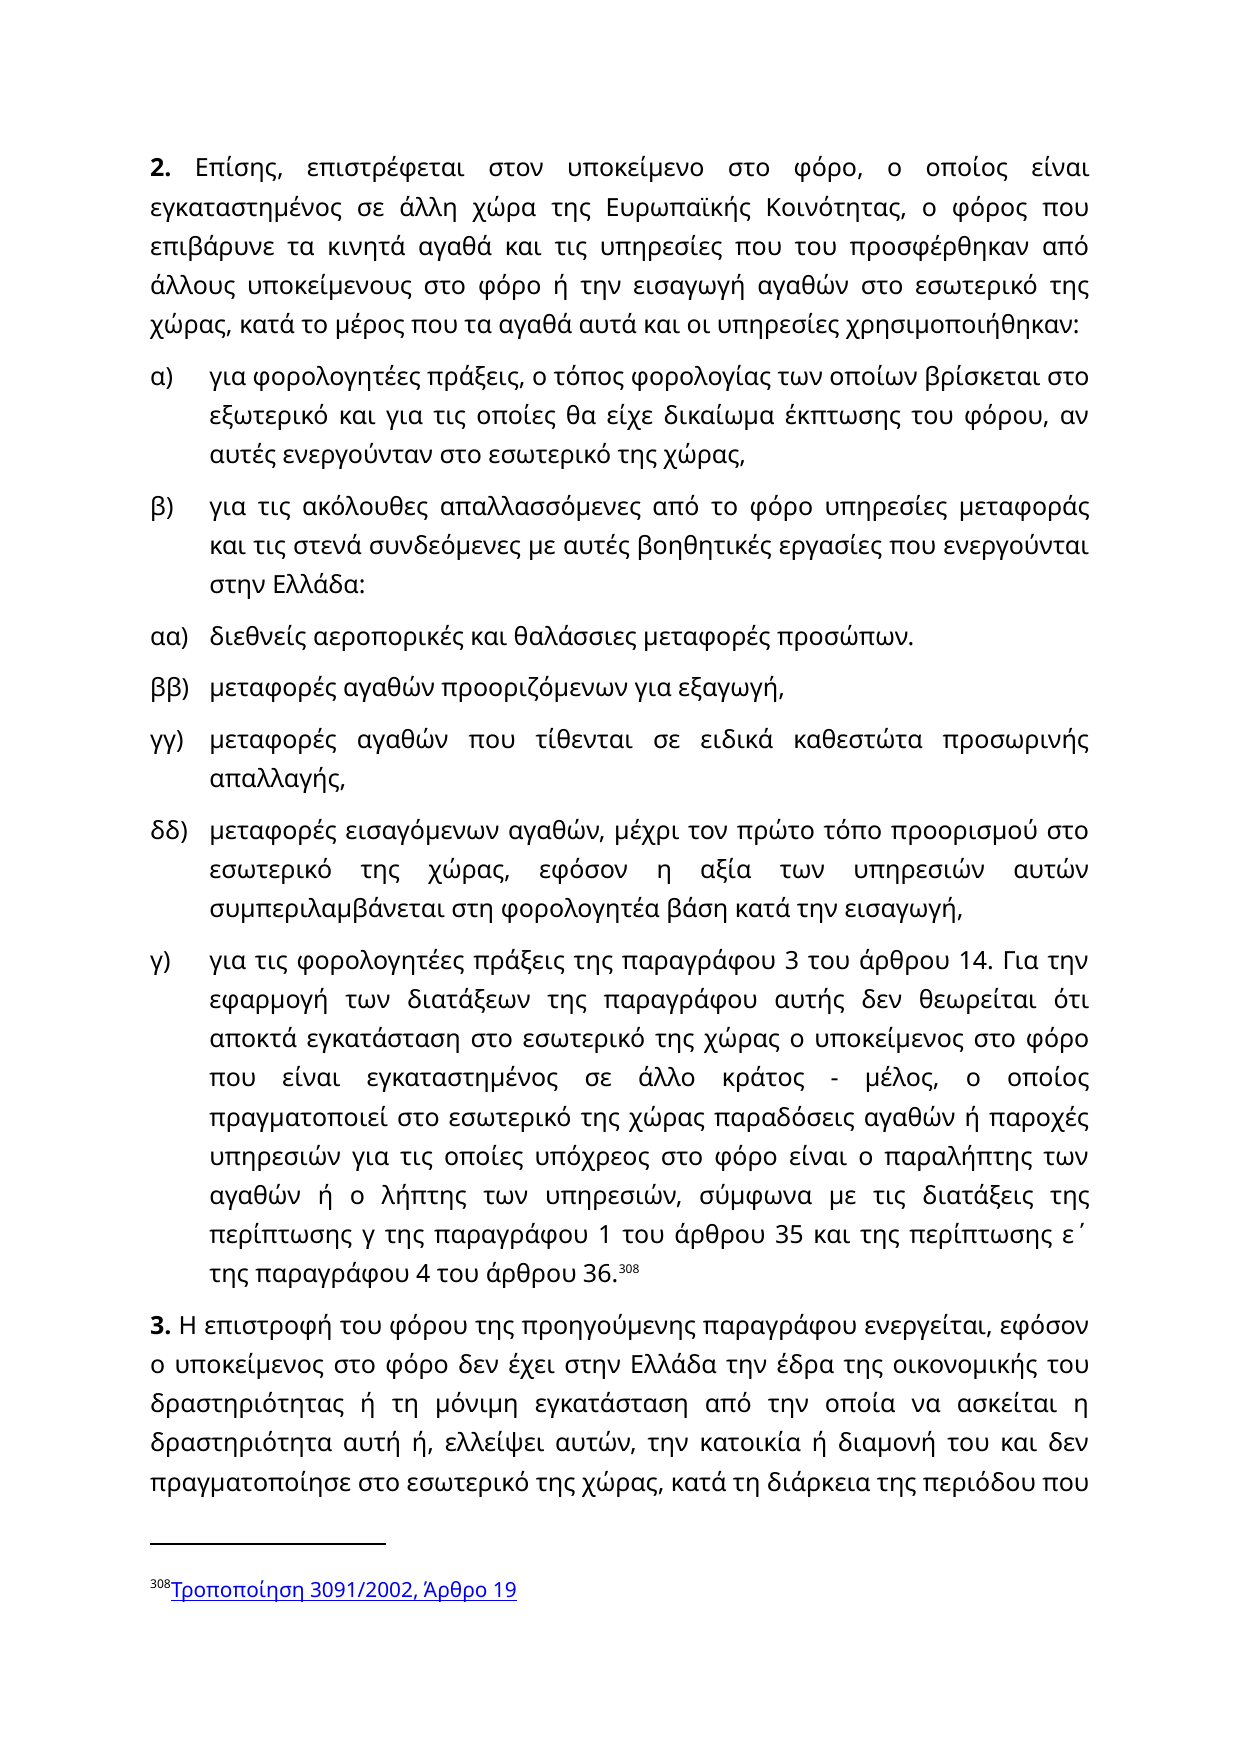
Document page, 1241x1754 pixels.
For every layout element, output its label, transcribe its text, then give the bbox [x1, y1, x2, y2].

text 2. Επίσης, επιστρέφεται στον υποκείμενο στο φόρο, ο οποίος είναι εγκαταστημένος σε άλλη χώρα της Ευρωπαϊκής Κοινότητας, ο φόρος που επιβάρυνε τα κινητά αγαθά και τις υπηρεσίες που του προσφέρθηκαν από άλλους υποκείμενους στο φόρο ή την εισαγωγή αγαθών στο εσωτερικό της χώρας, κατά το μέρος που τα αγαθά αυτά και οι υπηρεσίες χρησιμοποιήθηκαν: [150, 150, 1090, 341]
list γ) για τις φορολογητέες πράξεις της παραγράφου 3 του άρθρου 14. Για την εφαρμογή των διατάξεων της παραγράφου αυτής δεν θεωρείται ότι αποκτά εγκατάσταση στο εσωτερικό της χώρας ο υποκείμενος στο φόρο που είναι εγκαταστημένος σε άλλο κράτος - μέλος, ο οποίος πραγματοποιεί στο εσωτερικό της χώρας παραδόσεις αγαθών ή παροχές υπηρεσιών για τις οποίες υπόχρεος στο φόρο είναι ο παραλήπτης των αγαθών ή ο λήπτης των υπηρεσιών, σύμφωνα με τις διατάξεις της περίπτωσης γ της παραγράφου 1 του άρθρου 35 και της περίπτωσης ε΄ της παραγράφου 4 του άρθρου 36. [150, 942, 1090, 1290]
list ββ) μεταφορές αγαθών προοριζόμενων για εξαγωγή, [150, 670, 1090, 704]
list γγ) μεταφορές αγαθών που τίθενται σε ειδικά καθεστώτα προσωρινής απαλλαγής, [150, 722, 1090, 795]
list β) για τις ακόλουθες απαλλασσόμενες από το φόρο υπηρεσίες μεταφοράς και τις στενά συνδεόμενες με αυτές βοηθητικές εργασίες που ενεργούνται στην Ελλάδα: [150, 488, 1090, 601]
list δδ) μεταφορές εισαγόμενων αγαθών, μέχρι τον πρώτο τόπο προορισμού στο εσωτερικό της χώρας, εφόσον η αξία των υπηρεσιών αυτών συμπεριλαμβάνεται στη φορολογητέα βάση κατά την εισαγωγή, [150, 812, 1090, 925]
list α) για φορολογητέες πράξεις, ο τόπος φορολογίας των οποίων βρίσκεται στο εξωτερικό και για τις οποίες θα είχε δικαίωμα έκπτωσης του φόρου, αν αυτές ενεργούνταν στο εσωτερικό της χώρας, [150, 358, 1090, 471]
list αα) διεθνείς αεροπορικές και θαλάσσιες μεταφορές προσώπων. [150, 618, 1090, 652]
text 3. Η επιστροφή του φόρου της προηγούμενης παραγράφου ενεργείται, εφόσον ο υποκείμενος στο φόρο δεν έχει στην Ελλάδα την έδρα της οικονομικής του δραστηριότητας ή τη μόνιμη εγκατάσταση από την οποία να ασκείται η δραστηριότητα αυτή ή, ελλείψει αυτών, την κατοικία ή διαμονή του και δεν πραγματοποίησε στο εσωτερικό της χώρας, κατά τη διάρκεια της περιόδου που [150, 1307, 1090, 1498]
text Τροποποίηση 3091/2002, Άρθρο 19 [150, 1576, 1090, 1604]
